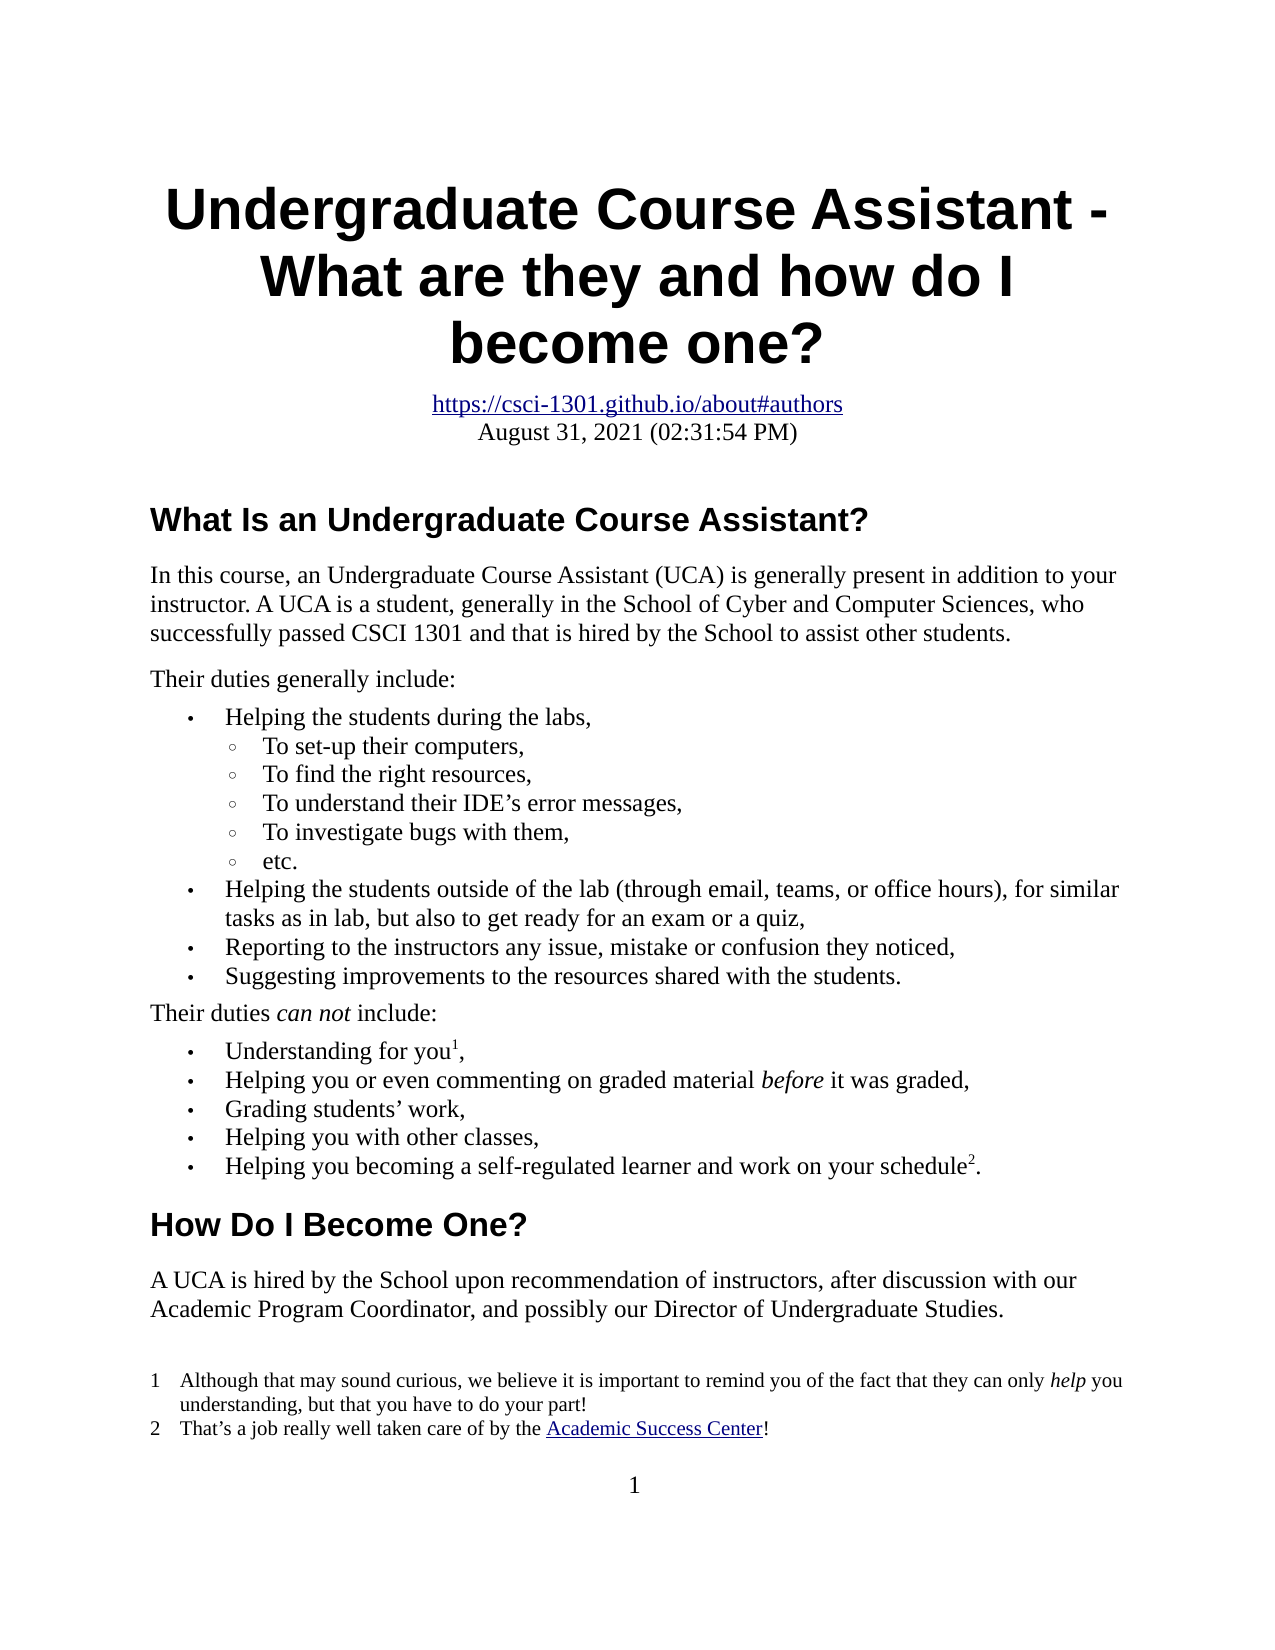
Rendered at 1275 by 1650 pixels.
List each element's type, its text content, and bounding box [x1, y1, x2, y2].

text August 31, 2021 (02:31:54 PM) [150, 417, 1125, 446]
list To find the right resources, [225, 759, 1125, 788]
list To investigate bugs with them, [225, 817, 1125, 846]
list To set-up their computers, [225, 731, 1125, 759]
list Suggesting improvements to the resources shared with the students. [187, 961, 1125, 989]
list Although that may sound curious, we believe it is important to remind you of the fact that they can only help you understanding, but that you have to do your part! [150, 1368, 1125, 1416]
text In this course, an Undergraduate Course Assistant (UCA) is generally present in addition to your instructor. A UCA is a student, generally in the School of Cyber and Computer Sciences, who successfully passed CSCI 1301 and that is hired by the School to assist other students. [150, 560, 1125, 646]
list Reporting to the instructors any issue, mistake or confusion they noticed, [187, 932, 1125, 961]
subtitle What Is an Undergraduate Course Assistant? [150, 500, 1125, 539]
list Grading students’ work, [187, 1094, 1125, 1122]
list Helping you or even commenting on graded material before it was graded, [187, 1065, 1125, 1094]
list Helping the students during the labs, [187, 702, 1125, 731]
text https://csci-1301.github.io/about#authors [150, 389, 1125, 417]
list To understand their IDE’s error messages, [225, 788, 1125, 817]
title Undergraduate Course Assistant - What are they and how do I become one? [150, 175, 1125, 376]
subtitle How Do I Become One? [150, 1205, 1125, 1243]
list etc. [225, 846, 1125, 874]
list That’s a job really well taken care of by the Academic Success Center! [150, 1416, 1125, 1440]
text Their duties generally include: [150, 664, 1125, 693]
text Their duties can not include: [150, 998, 1125, 1027]
list Helping you with other classes, [187, 1122, 1125, 1151]
list Understanding for you, [187, 1036, 1125, 1065]
text A UCA is hired by the School upon recommendation of instructors, after discussion with our Academic Program Coordinator, and possibly our Director of Undergraduate Studies. [150, 1265, 1125, 1322]
list Helping you becoming a self-regulated learner and work on your schedule. [187, 1151, 1125, 1180]
list Helping the students outside of the lab (through email, teams, or office hours), for similar tasks as in lab, but also to get ready for an exam or a quiz, [187, 874, 1125, 932]
